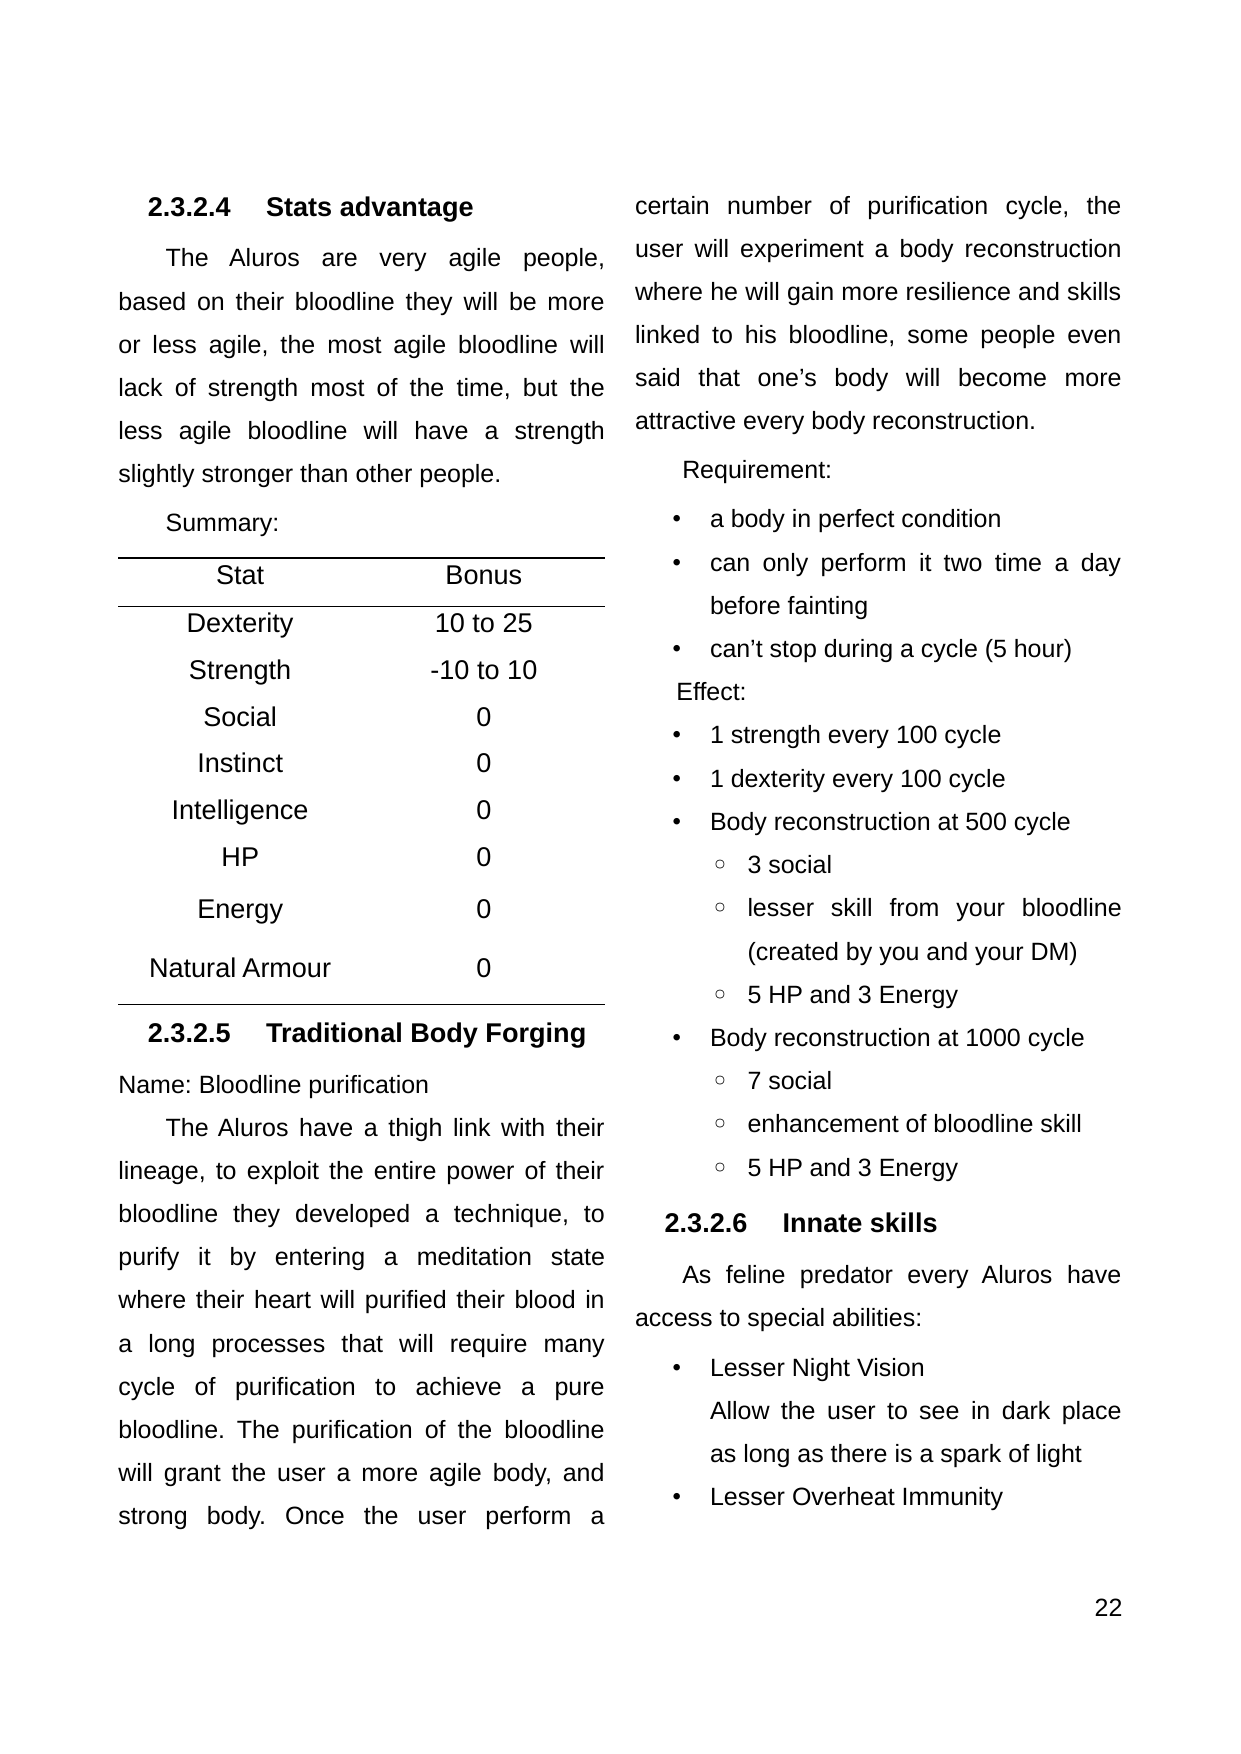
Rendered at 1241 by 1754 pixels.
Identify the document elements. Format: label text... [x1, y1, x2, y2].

table_cell Energy [118, 888, 362, 946]
list lesser skill from your bloodline (created by you and your DM) [710, 893, 1122, 965]
text Summary: [118, 508, 605, 537]
list 1 dexterity every 100 cycle [672, 763, 1122, 792]
text The Aluros have a thigh link with their lineage, to exploit the entire power of their bloodline they developed a technique, to purify it by entering a meditation state where their heart will purified their blood in a long processes that will require many cycle of purification to achieve a pure bloodline. The purification of the bloodline will grant the user a more agile body, and strong body. Once the user perform a [118, 1113, 605, 1530]
list can only perform it two time a day before fainting [672, 548, 1122, 619]
table_cell Dexterity [118, 607, 362, 654]
list enhancement of bloodline skill [710, 1109, 1122, 1138]
table_header Stat [118, 559, 362, 606]
list 5 HP and 3 Energy [710, 979, 1122, 1008]
table_cell 0 [362, 701, 605, 747]
list 5 HP and 3 Energy [710, 1152, 1122, 1181]
table_cell 10 to 25 [362, 607, 605, 654]
table_cell Social [118, 701, 362, 747]
list 7 social [710, 1066, 1122, 1095]
list 1 strength every 100 cycle [672, 720, 1122, 749]
list Lesser Overheat Immunity [672, 1482, 1122, 1511]
list can’t stop during a cycle (5 hour) [672, 634, 1122, 663]
list Lesser Night Vision [672, 1352, 1122, 1381]
list a body in perfect condition [672, 504, 1122, 533]
table_cell -10 to 10 [362, 654, 605, 701]
list Body reconstruction at 1000 cycle [672, 1023, 1122, 1052]
table_cell 0 [362, 841, 605, 888]
table_cell HP [118, 841, 362, 888]
text Effect: [635, 677, 1122, 706]
table_cell Instinct [118, 748, 362, 794]
subtitle Traditional Body Forging [118, 1017, 605, 1048]
list 3 social [710, 850, 1122, 879]
text Requirement: [635, 455, 1122, 484]
text certain number of purification cycle, the user will experiment a body reconstruction where he will gain more resilience and skills linked to his bloodline, some people even said that one’s body will become more attractive every body reconstruction. [635, 191, 1122, 435]
subtitle Stats advantage [118, 191, 605, 222]
table_cell 0 [362, 946, 605, 1004]
table_cell 0 [362, 748, 605, 794]
subtitle Innate skills [635, 1207, 1122, 1239]
list Allow the user to see in dark place as long as there is a spark of light [672, 1396, 1122, 1468]
table_header Bonus [362, 559, 605, 606]
table_cell Intelligence [118, 794, 362, 841]
text As feline predator every Aluros have access to special abilities: [635, 1260, 1122, 1332]
list Body reconstruction at 500 cycle [672, 807, 1122, 836]
table_cell 0 [362, 888, 605, 946]
table_cell Strength [118, 654, 362, 701]
table_cell 0 [362, 794, 605, 841]
text The Aluros are very agile people, based on their bloodline they will be more or less agile, the most agile bloodline will lack of strength most of the time, but the less agile bloodline will have a strength slightly stronger than other people. [118, 243, 605, 488]
text Name: Bloodline purification [118, 1070, 605, 1098]
table_cell Natural Armour [118, 946, 362, 1004]
